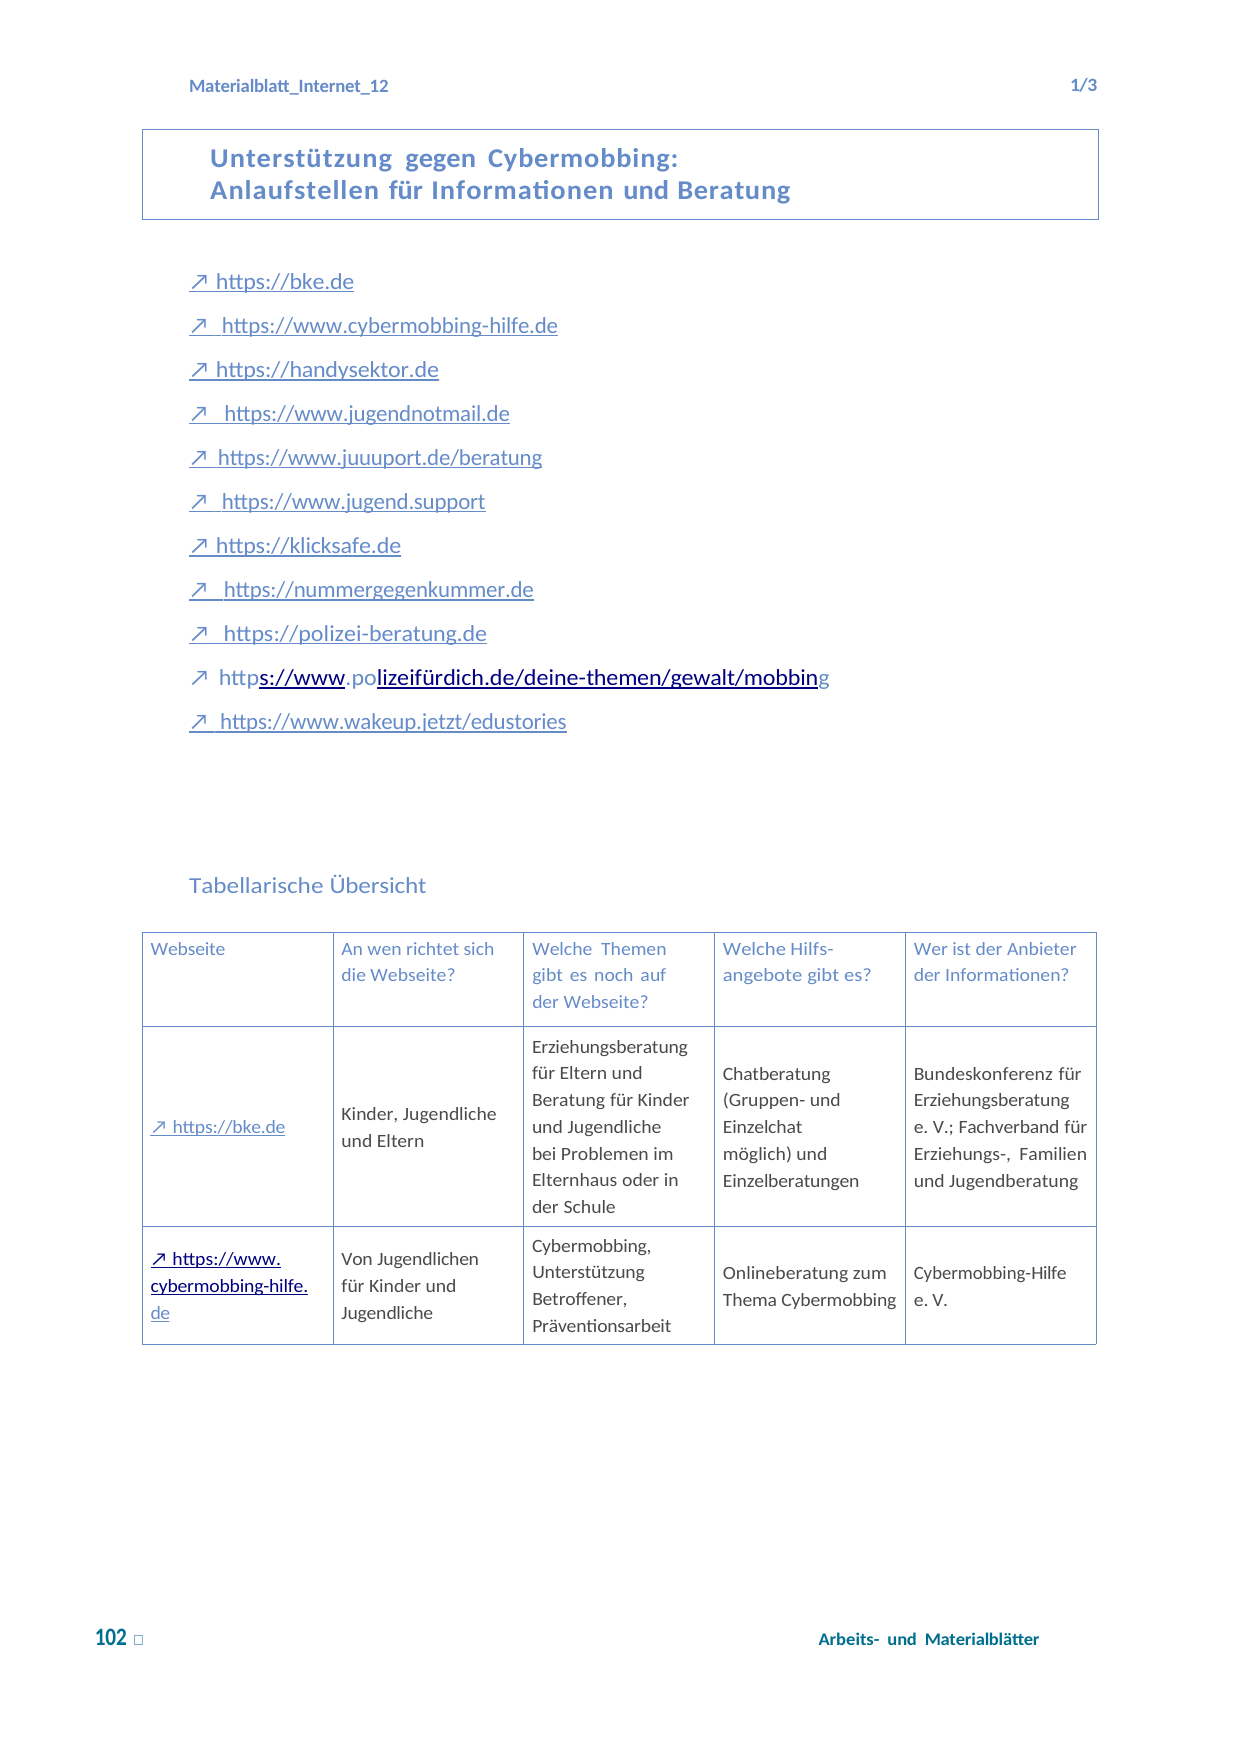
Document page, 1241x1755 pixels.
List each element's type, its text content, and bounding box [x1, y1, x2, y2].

table_cell Cybermobbing-Hilfe e. V. [906, 1227, 1096, 1344]
table_cell Chatberatung (Gruppen- und Einzelchat möglich) und Einzelberatungen [715, 1027, 905, 1226]
table_cell Erziehungsberatung für Eltern und Beratung für Kinder und Jugendliche bei Problemen im Elternhaus oder in der Schule [524, 1027, 714, 1226]
text ↗ https://www.juuuport.de/beratung [189, 443, 1157, 471]
table_cell Von Jugendlichen für Kinder und Jugendliche [334, 1227, 523, 1344]
text ↗ https://www.jugendnotmail.de [189, 399, 1157, 427]
table_header Webseite [143, 933, 333, 1026]
table_cell ↗ https://www. cybermobbing-hilfe. de [143, 1227, 333, 1344]
table_header An wen richtet sich die Webseite? [334, 933, 523, 1026]
table_header Wer ist der Anbieter der Informationen? [906, 933, 1096, 1026]
table_cell Onlineberatung zum Thema Cybermobbing [715, 1227, 905, 1344]
text ↗ https://handysektor.de [189, 355, 1157, 383]
text ↗ https://www.cybermobbing-hilfe.de [189, 311, 1157, 339]
text ↗ https://klicksafe.de [189, 531, 1157, 559]
text ↗ https://nummergegenkummer.de [189, 575, 1157, 603]
table_header Welche Hilfs- angebote gibt es? [715, 933, 905, 1026]
table_cell Kinder, Jugendliche und Eltern [334, 1027, 523, 1226]
table_cell ↗ https://bke.de [143, 1027, 333, 1226]
text ↗ https://www.wakeup.jetzt/edustories [189, 707, 1157, 735]
text ↗ https://bke.de [189, 267, 1157, 295]
text ↗ https://polizei-beratung.de [189, 619, 1157, 647]
text Tabellarische Übersicht [189, 871, 1157, 899]
text ↗ https://www.jugend.support [189, 487, 1157, 515]
text ↗ https://www.polizeifürdich.de/deine-themen/gewalt/mobbing [189, 663, 1157, 691]
table_cell Cybermobbing, Unterstützung Betroffener, Präventionsarbeit [524, 1227, 714, 1344]
table_cell Bundeskonferenz für Erziehungsberatung e. V.; Fachverband für Erziehungs-, Familien und Jugendberatung [906, 1027, 1096, 1226]
table_header Unterstützung gegen Cybermobbing: Anlaufstellen für Informationen und Beratung [143, 130, 1098, 219]
table_header Welche Themen gibt es noch auf der Webseite? [524, 933, 714, 1026]
